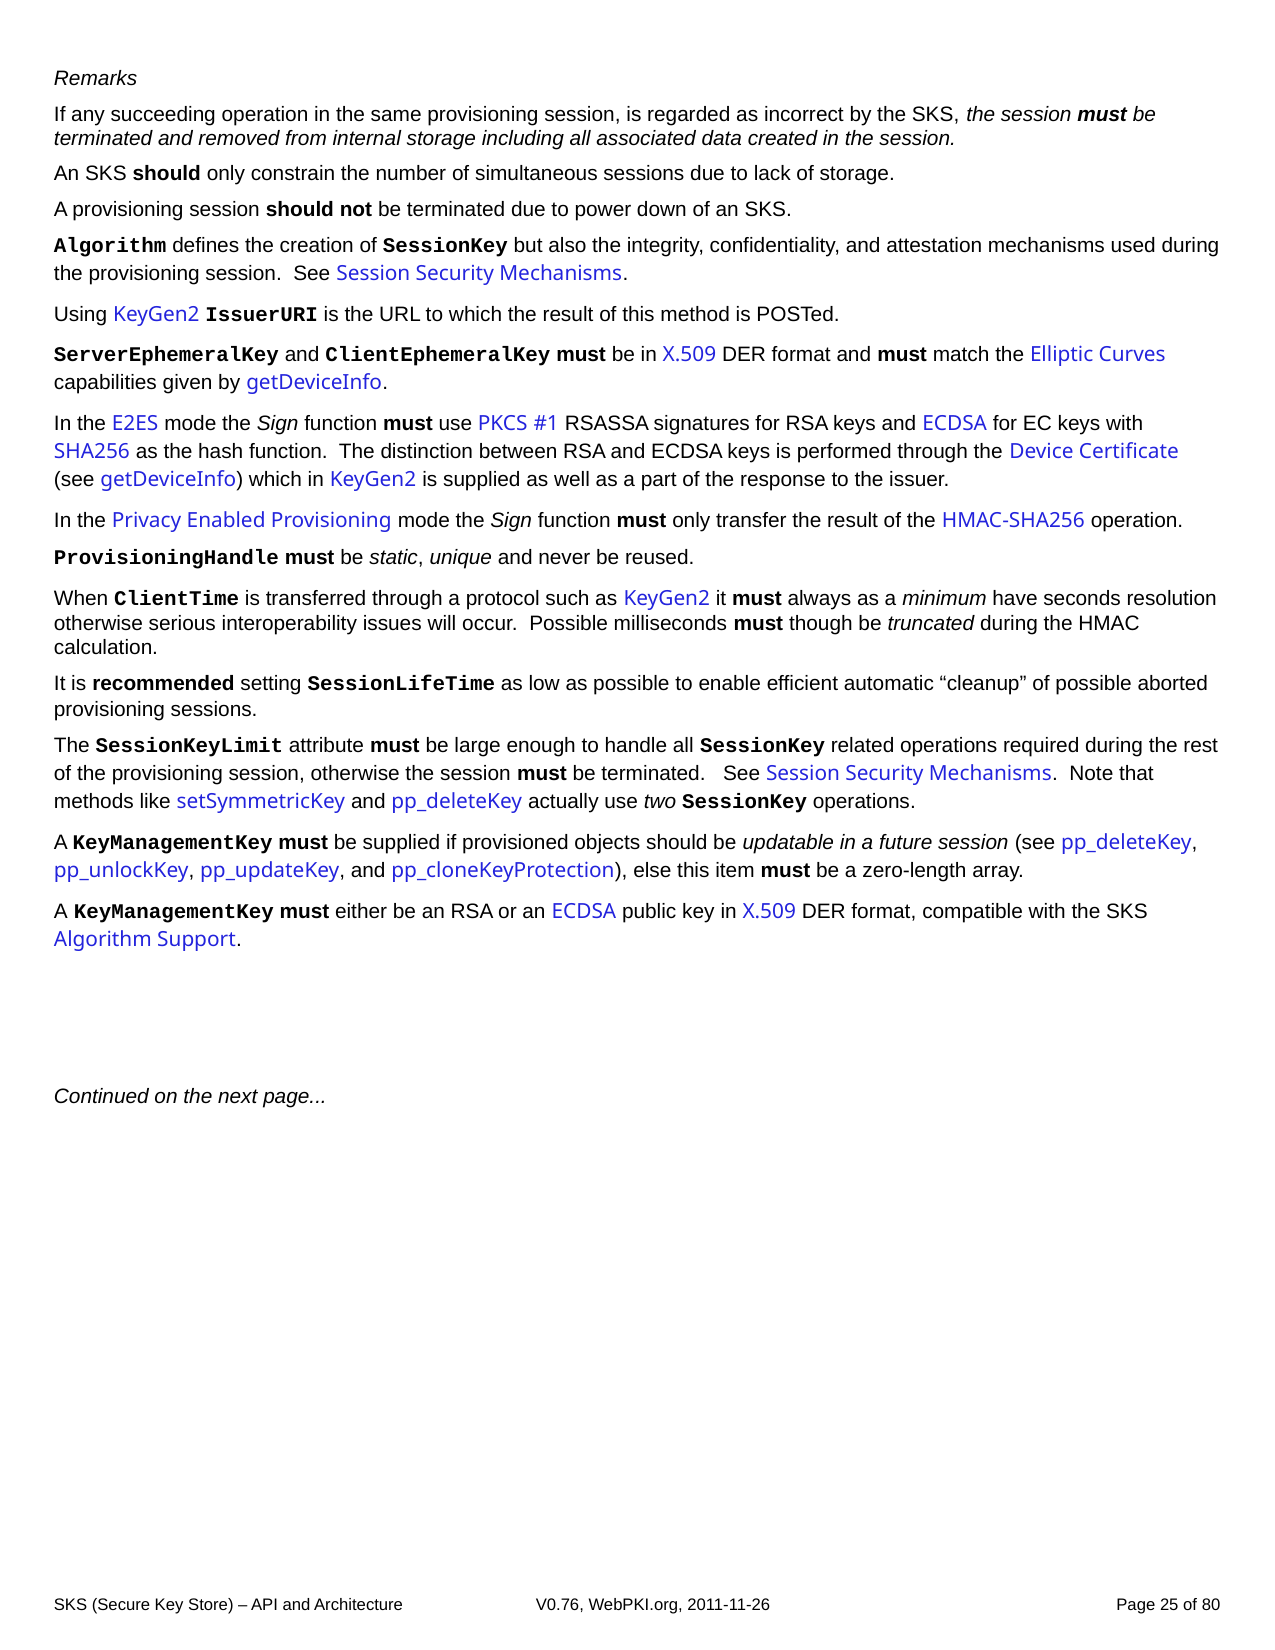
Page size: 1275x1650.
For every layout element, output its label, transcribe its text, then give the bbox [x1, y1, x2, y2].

text Continued on the next page... [54, 1084, 1221, 1108]
text ServerEphemeralKey and ClientEphemeralKey must be in X.509 DER format and must match the Elliptic Curves capabilities given by getDeviceInfo. [54, 339, 1221, 396]
text Using KeyGen2 IssuerURI is the URL to which the result of this method is POSTed. [54, 299, 1221, 327]
text If any succeeding operation in the same provisioning session, is regarded as incorrect by the SKS, the session must be terminated and removed from internal storage including all associated data created in the session. [54, 101, 1221, 149]
text Algorithm defines the creation of SessionKey but also the integrity, confidentiality, and attestation mechanisms used during the provisioning session. See Session Security Mechanisms. [54, 233, 1221, 287]
text In the E2ES mode the Sign function must use PKCS #1 RSASSA signatures for RSA keys and ECDSA for EC keys with SHA256 as the hash function. The distinction between RSA and ECDSA keys is performed through the Device Certificate (see getDeviceInfo) which in KeyGen2 is supplied as well as a part of the response to the issuer. [54, 408, 1221, 493]
text It is recommended setting SessionLifeTime as low as possible to enable efficient automatic “cleanup” of possible aborted provisioning sessions. [54, 671, 1221, 721]
text In the Privacy Enabled Provisioning mode the Sign function must only transfer the result of the HMAC-SHA256 operation. [54, 505, 1221, 533]
text A provisioning session should not be terminated due to power down of an SKS. [54, 197, 1221, 221]
text A KeyManagementKey must either be an RSA or an ECDSA public key in X.509 DER format, compatible with the SKS Algorithm Support. [54, 896, 1221, 953]
text When ClientTime is transferred through a protocol such as KeyGen2 it must always as a minimum have seconds resolution otherwise serious interoperability issues will occur. Possible milliseconds must though be truncated during the HMAC calculation. [54, 583, 1221, 659]
text Remarks [54, 66, 1221, 90]
text A KeyManagementKey must be supplied if provisioned objects should be updatable in a future session (see pp_deleteKey, pp_unlockKey, pp_updateKey, and pp_cloneKeyProtection), else this item must be a zero-length array. [54, 827, 1221, 884]
text An SKS should only constrain the number of simultaneous sessions due to lack of storage. [54, 161, 1221, 185]
text ProvisioningHandle must be static, unique and never be reused. [54, 545, 1221, 571]
text The SessionKeyLimit attribute must be large enough to handle all SessionKey related operations required during the rest of the provisioning session, otherwise the session must be terminated. See Session Security Mechanisms. Note that methods like setSymmetricKey and pp_deleteKey actually use two SessionKey operations. [54, 732, 1221, 815]
